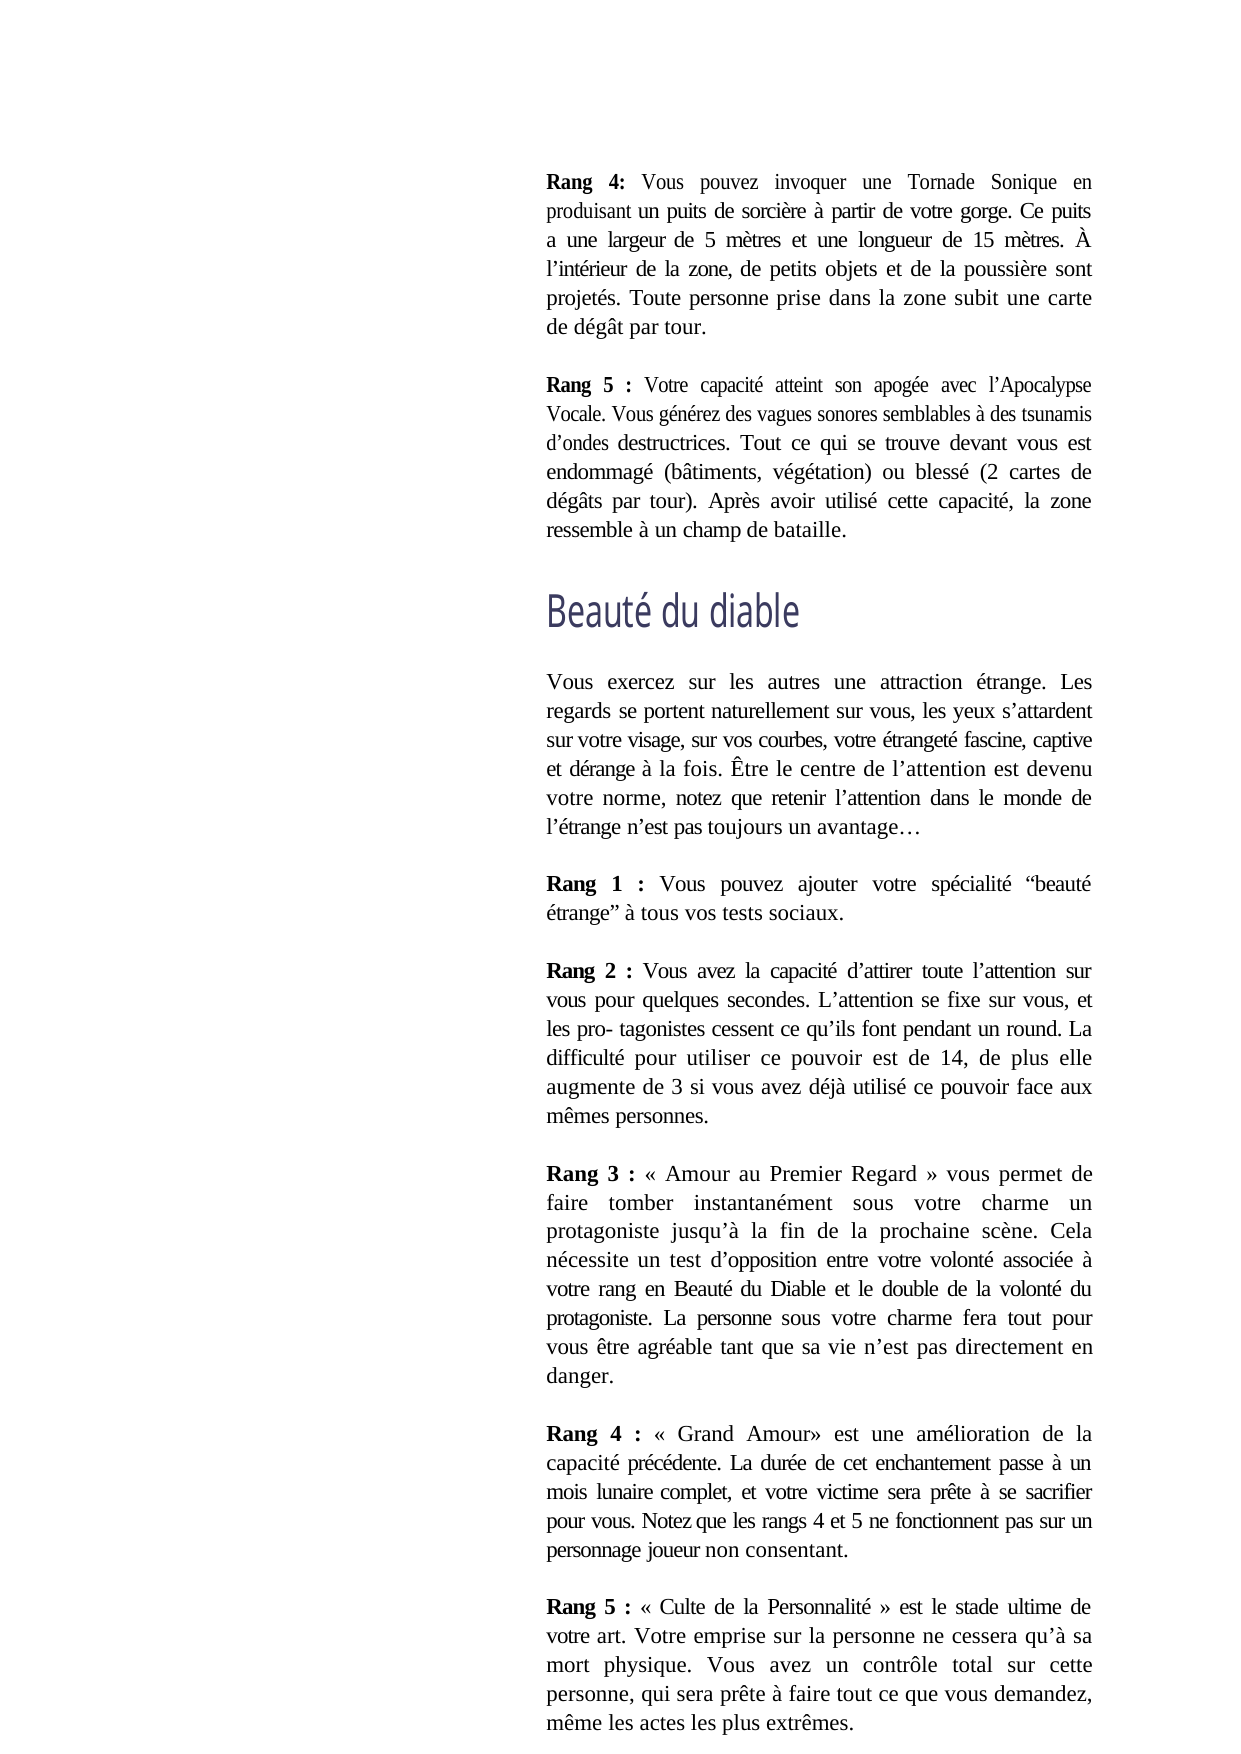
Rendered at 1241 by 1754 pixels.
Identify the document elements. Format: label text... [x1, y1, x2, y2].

subtitle Beauté du diable [546, 578, 1240, 640]
text Rang 3 : « Amour au Premier Regard » vous permet de faire tomber instantanément sous votre charme un protagoniste jusqu’à la fin de la prochaine scène. Cela nécessite un test d’opposition entre votre volonté associée à votre rang en Beauté du Diable et le double de la volonté du protagoniste. La personne sous votre charme fera tout pour vous être agréable tant que sa vie n’est pas directement en danger. [546, 1160, 1093, 1389]
text Rang 4 : « Grand Amour» est une amélioration de la capacité précédente. La durée de cet enchantement passe à un mois lunaire complet, et votre victime sera prête à se sacrifier pour vous. Notez que les rangs 4 et 5 ne fonctionnent pas sur un personnage joueur non consentant. [546, 1420, 1093, 1562]
text Rang 1 : Vous pouvez ajouter votre spécialité “beauté étrange” à tous vos tests sociaux. [546, 870, 1092, 926]
text Rang 2 : Vous avez la capacité d’attirer toute l’attention sur vous pour quelques secondes. L’attention se fixe sur vous, et les pro- tagonistes cessent ce qu’ils font pendant un round. La difficulté pour utiliser ce pouvoir est de 14, de plus elle augmente de 3 si vous avez déjà utilisé ce pouvoir face aux mêmes personnes. [546, 957, 1093, 1128]
text Rang 4: Vous pouvez invoquer une Tornade Sonique en produisant un puits de sorcière à partir de votre gorge. Ce puits a une largeur de 5 mètres et une longueur de 15 mètres. À l’intérieur de la zone, de petits objets et de la poussière sont projetés. Toute personne prise dans la zone subit une carte de dégât par tour. [546, 168, 1093, 339]
text Rang 5 : « Culte de la Personnalité » est le stade ultime de votre art. Votre emprise sur la personne ne cessera qu’à sa mort physique. Vous avez un contrôle total sur cette personne, qui sera prête à faire tout ce que vous demandez, même les actes les plus extrêmes. [546, 1593, 1093, 1736]
text Vous exercez sur les autres une attraction étrange. Les regards se portent naturellement sur vous, les yeux s’attardent sur votre visage, sur vos courbes, votre étrangeté fascine, captive et dérange à la fois. Être le centre de l’attention est devenu votre norme, notez que retenir l’attention dans le monde de l’étrange n’est pas toujours un avantage… [546, 668, 1093, 839]
text Rang 5 : Votre capacité atteint son apogée avec l’Apocalypse Vocale. Vous générez des vagues sonores semblables à des tsunamis d’ondes destructrices. Tout ce qui se trouve devant vous est endommagé (bâtiments, végétation) ou blessé (2 cartes de dégâts par tour). Après avoir utilisé cette capacité, la zone ressemble à un champ de bataille. [546, 371, 1093, 542]
